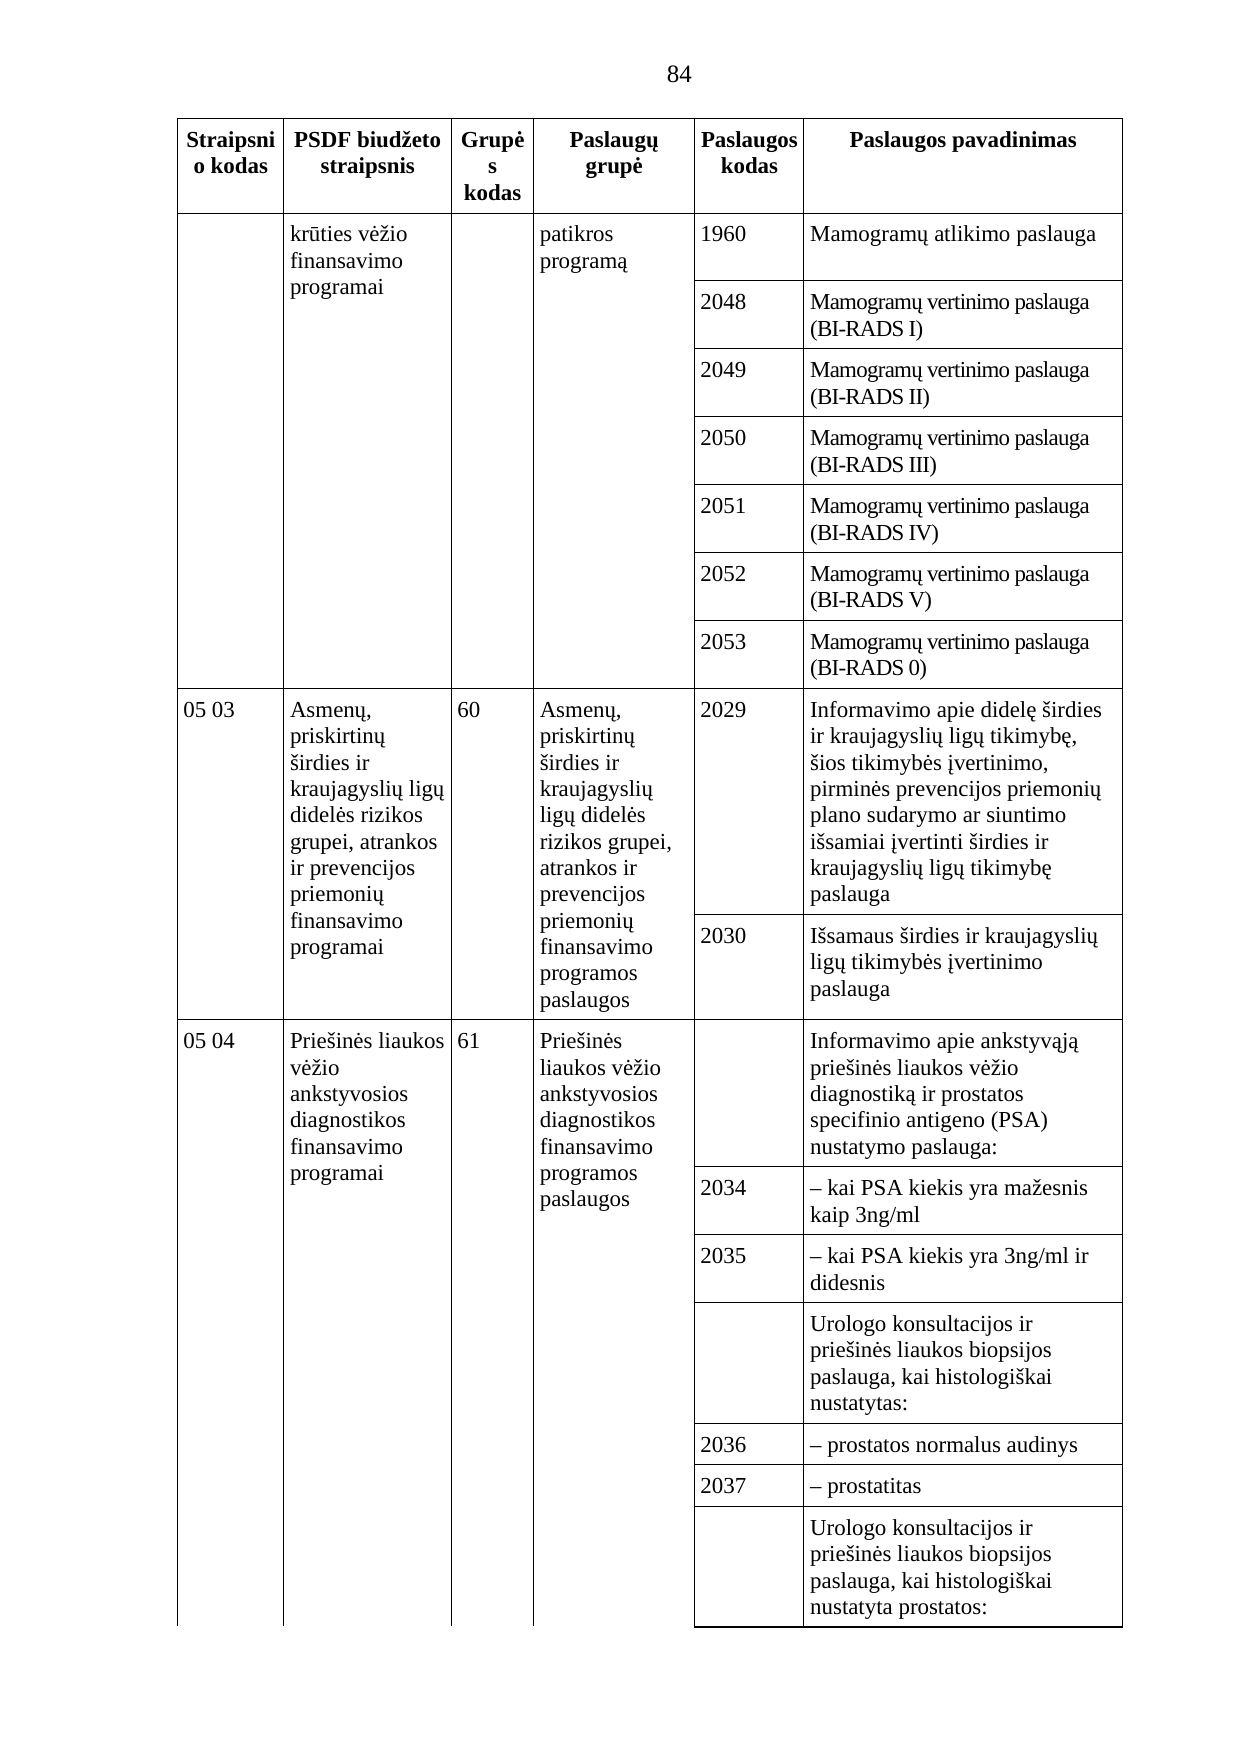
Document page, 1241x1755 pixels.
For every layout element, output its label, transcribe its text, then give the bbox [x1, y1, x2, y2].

table_cell Urologo konsultacijos ir priešinės liaukos biopsijos paslauga, kai histologiškai nustatytas: [804, 1303, 1122, 1423]
table_cell [452, 914, 533, 1019]
table_cell 61 [452, 1020, 533, 1166]
table_cell [452, 552, 533, 620]
table_cell [284, 416, 451, 484]
table_cell [695, 1020, 803, 1166]
table_cell [284, 1464, 451, 1506]
table_cell krūties vėžio finansavimo programai [284, 214, 451, 348]
table_header Paslaugos pavadinimas [804, 119, 1122, 212]
table_cell [178, 348, 283, 416]
table_cell [534, 620, 694, 688]
table_cell [534, 484, 694, 552]
table_cell [284, 348, 451, 416]
table_cell [178, 914, 283, 1019]
table_cell [452, 1464, 533, 1506]
table_cell [178, 1423, 283, 1464]
table_cell [178, 1234, 283, 1302]
table_header Grupės kodas [452, 119, 533, 212]
table_cell [452, 214, 533, 280]
table_cell Urologo konsultacijos ir priešinės liaukos biopsijos paslauga, kai histologiškai nustatyta prostatos: [804, 1507, 1122, 1626]
table_cell 1960 [695, 214, 803, 280]
table_cell [695, 1507, 803, 1626]
table_header Paslaugos kodas [695, 119, 803, 212]
table_cell [284, 552, 451, 620]
table_cell [452, 1234, 533, 1302]
table_header Straipsnio kodas [178, 119, 283, 212]
table_cell 2035 [695, 1235, 803, 1302]
table_cell [534, 348, 694, 416]
table_cell [284, 1302, 451, 1423]
table_cell [534, 1234, 694, 1302]
table_cell 2049 [695, 349, 803, 416]
table_cell [284, 1506, 451, 1626]
table_cell [452, 484, 533, 552]
table_cell [534, 1506, 694, 1626]
table_cell Mamogramų atlikimo paslauga [804, 214, 1122, 280]
table_cell [178, 552, 283, 620]
table_cell [178, 416, 283, 484]
table_cell [178, 484, 283, 552]
table_cell 2034 [695, 1167, 803, 1234]
table_cell Išsamaus širdies ir kraujagyslių ligų tikimybės įvertinimo paslauga [804, 915, 1122, 1019]
table_cell Mamogramų vertinimo paslauga (BI-RADS I) [804, 281, 1122, 348]
table_cell [534, 1302, 694, 1423]
table_cell [178, 280, 283, 348]
table_cell 05 04 [178, 1020, 283, 1166]
table_cell [534, 1464, 694, 1506]
table_cell [452, 416, 533, 484]
table_cell [178, 1464, 283, 1506]
table_cell Mamogramų vertinimo paslauga (BI-RADS V) [804, 553, 1122, 620]
table_cell [695, 1303, 803, 1423]
table_header Paslaugų grupė [534, 119, 694, 212]
table_cell 2053 [695, 621, 803, 688]
table_cell – kai PSA kiekis yra mažesnis kaip 3ng/ml [804, 1167, 1122, 1234]
table_cell 2050 [695, 417, 803, 484]
table_cell 2030 [695, 915, 803, 1019]
table_cell 2029 [695, 689, 803, 914]
table_cell [534, 416, 694, 484]
table_cell – kai PSA kiekis yra 3ng/ml ir didesnis [804, 1235, 1122, 1302]
table_cell [452, 620, 533, 688]
table_cell 2048 [695, 281, 803, 348]
table_cell [178, 620, 283, 688]
table_cell 2036 [695, 1424, 803, 1464]
table_cell [452, 1506, 533, 1626]
table_cell [284, 484, 451, 552]
table_cell Mamogramų vertinimo paslauga (BI-RADS III) [804, 417, 1122, 484]
table_header PSDF biudžeto straipsnis [284, 119, 451, 212]
table_cell [452, 1302, 533, 1423]
table_cell [534, 280, 694, 348]
table_cell [284, 620, 451, 688]
table_cell Priešinės liaukos vėžio ankstyvosios diagnostikos finansavimo programos paslaugos [534, 1020, 694, 1234]
table_cell – prostatitas [804, 1465, 1122, 1506]
table_cell [178, 1302, 283, 1423]
table_cell [452, 348, 533, 416]
table_cell Informavimo apie didelę širdies ir kraujagyslių ligų tikimybę, šios tikimybės įvertinimo, pirminės prevencijos priemonių plano sudarymo ar siuntimo išsamiai įvertinti širdies ir kraujagyslių ligų tikimybę paslauga [804, 689, 1122, 914]
table_cell [178, 214, 283, 280]
table_cell patikros programą [534, 214, 694, 280]
table_cell Mamogramų vertinimo paslauga (BI-RADS II) [804, 349, 1122, 416]
table_cell Asmenų, priskirtinų širdies ir kraujagyslių ligų didelės rizikos grupei, atrankos ir prevencijos priemonių finansavimo programai [284, 689, 451, 1019]
table_cell [534, 1423, 694, 1464]
table_cell 2052 [695, 553, 803, 620]
table_cell 60 [452, 689, 533, 914]
table_cell – prostatos normalus audinys [804, 1424, 1122, 1464]
table_cell Mamogramų vertinimo paslauga (BI-RADS 0) [804, 621, 1122, 688]
table_cell [452, 280, 533, 348]
table_cell [178, 1166, 283, 1234]
table_cell [284, 1234, 451, 1302]
table_cell 2051 [695, 485, 803, 552]
table_cell 2037 [695, 1465, 803, 1506]
table_cell 05 03 [178, 689, 283, 914]
table_cell [284, 1423, 451, 1464]
table_cell [452, 1423, 533, 1464]
table_cell [178, 1506, 283, 1626]
table_cell Mamogramų vertinimo paslauga (BI-RADS IV) [804, 485, 1122, 552]
table_cell Informavimo apie ankstyvąją priešinės liaukos vėžio diagnostiką ir prostatos specifinio antigeno (PSA) nustatymo paslauga: [804, 1020, 1122, 1166]
table_cell Priešinės liaukos vėžio ankstyvosios diagnostikos finansavimo programai [284, 1020, 451, 1234]
table_cell [452, 1166, 533, 1234]
table_cell [534, 552, 694, 620]
table_cell Asmenų, priskirtinų širdies ir kraujagyslių ligų didelės rizikos grupei, atrankos ir prevencijos priemonių finansavimo programos paslaugos [534, 689, 694, 1019]
